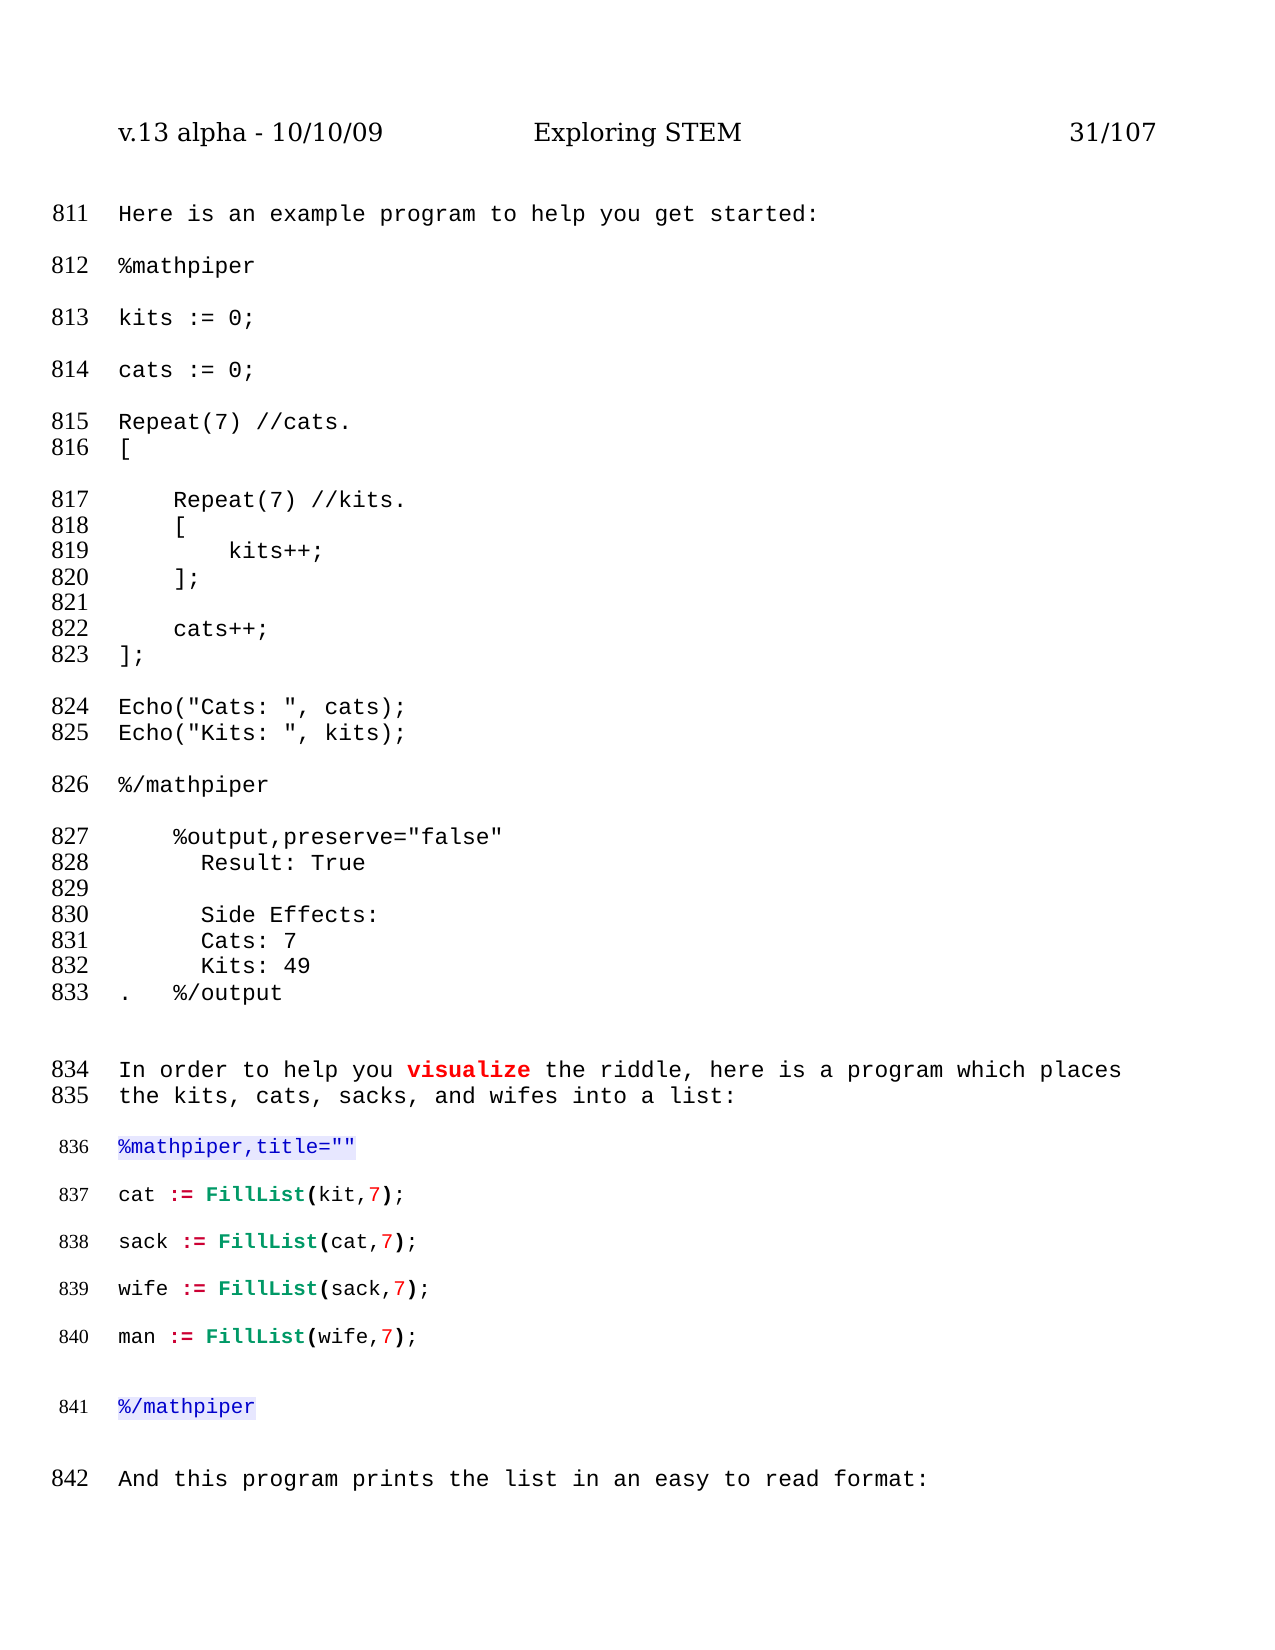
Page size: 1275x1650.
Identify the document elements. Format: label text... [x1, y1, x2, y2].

text In order to help you visualize the riddle, here is a program which places the kits, cats, sacks, and wifes into a list: [118, 1059, 1157, 1111]
text sack := FillList(cat,7); [118, 1231, 1157, 1255]
text . %/output [118, 981, 1157, 1007]
text Cats: 7 [118, 929, 1157, 955]
text Side Effects: [118, 903, 1157, 929]
text kits++; [118, 540, 1157, 566]
text %output,preserve="false" [118, 825, 1157, 851]
text %/mathpiper [118, 1397, 1157, 1420]
text %mathpiper [118, 254, 1157, 281]
text Repeat(7) //kits. [118, 488, 1157, 514]
text %mathpiper,title="" [118, 1136, 1157, 1160]
text Here is an example program to help you get started: [118, 203, 1157, 229]
text wife := FillList(sack,7); [118, 1278, 1157, 1302]
text Echo("Cats: ", cats); [118, 696, 1157, 721]
text And this program prints the list in an easy to read format: [118, 1467, 1157, 1493]
text [ [118, 514, 1157, 540]
text cats++; [118, 618, 1157, 644]
text Kits: 49 [118, 955, 1157, 981]
text [ [118, 436, 1157, 462]
text cat := FillList(kit,7); [118, 1184, 1157, 1207]
text man := FillList(wife,7); [118, 1326, 1157, 1349]
text cats := 0; [118, 358, 1157, 384]
text Echo("Kits: ", kits); [118, 721, 1157, 747]
text kits := 0; [118, 306, 1157, 332]
text Result: True [118, 851, 1157, 877]
text Repeat(7) //cats. [118, 410, 1157, 436]
text ]; [118, 566, 1157, 592]
text ]; [118, 644, 1157, 669]
text %/mathpiper [118, 773, 1157, 799]
